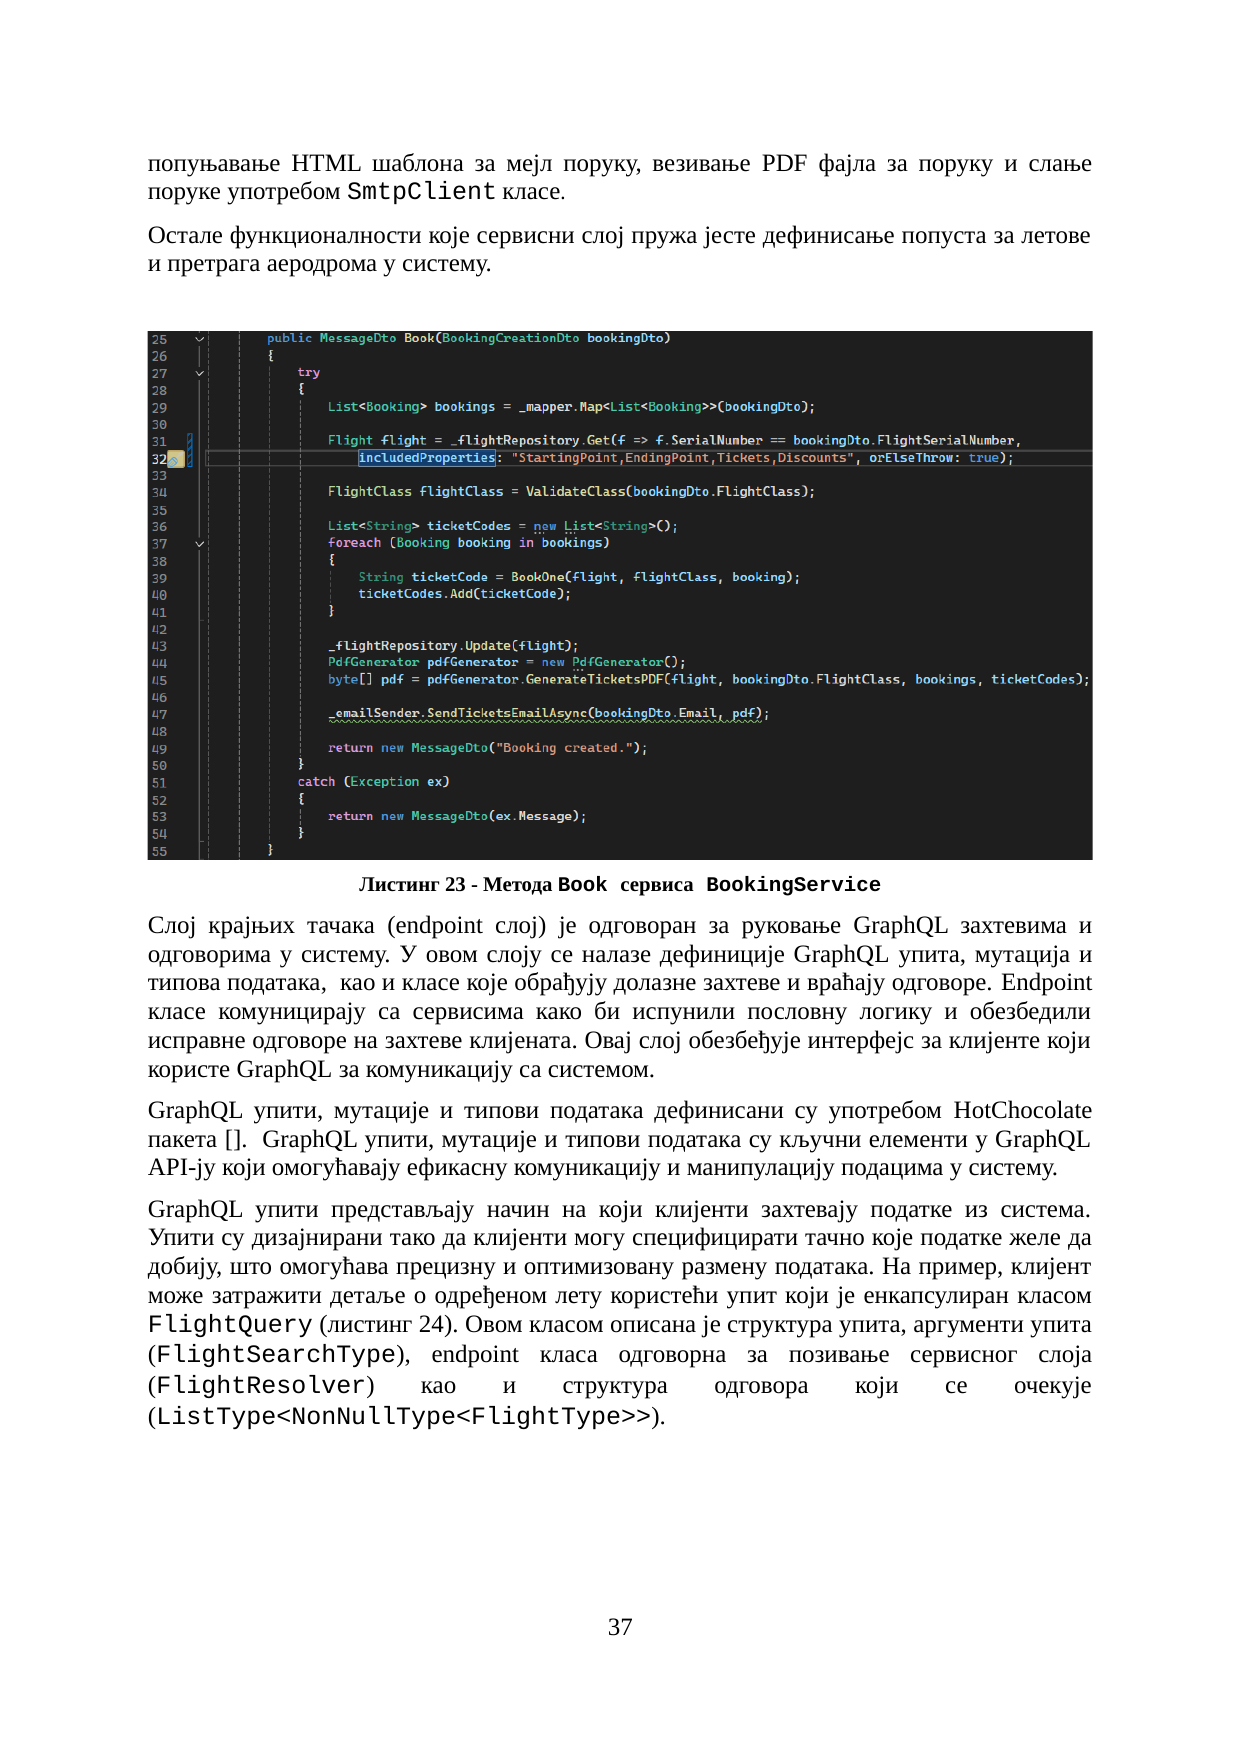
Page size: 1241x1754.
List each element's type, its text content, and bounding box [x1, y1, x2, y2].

text попуњавање HTML шаблона за мејл поруку, везивање PDF фајла за поруку и слање поруке употребом SmtpClient класе. [148, 148, 1092, 207]
picture [147, 331, 1093, 860]
text GraphQL упити представљају начин на који клијенти захтевају податке из система. Упити су дизајнирани тако да клијенти могу специфицирати тачно које податке желе да добију, што омогућава прецизну и оптимизовану размену података. На пример, клијент може затражити детаље о одређеном лету користећи упит који је енкапсулиран класом FlightQuery (листинг 24). Овом класом описана је структура упита, аргументи упита (FlightSearchType), endpoint класа одговорна за позивање сервисног слоја (FlightResolver) као и структура одговора који се очекује (ListType<NonNullType<FlightType>>). [148, 1194, 1092, 1432]
text Слој крајњих тачака (endpoint слој) је одговоран за руковање GraphQL захтевима и одговорима у систему. У овом слоју се налазе дефиниције GraphQL упита, мутација и типова података, као и класе које обрађују долазне захтеве и враћају одговоре. Endpoint класе комуницирају са сервисима како би испунили пословну логику и обезбедили исправне одговоре на захтеве клијената. Овај слој обезбеђује интерфејс за клијенте који користе GraphQL за комуникацију са системом. [148, 910, 1092, 1082]
text GraphQL упити, мутације и типови података дефинисани су употребом HotChocolate пакета []. GraphQL упити, мутације и типови података су кључни елементи у GraphQL API-ју који омогућавају ефикасну комуникацију и манипулацију подацима у систему. [148, 1095, 1092, 1181]
text Остале функционалности које сервисни слој пружа јесте дефинисање попуста за летове и претрага аеродрома у систему. [148, 220, 1092, 277]
text Листинг 23 - Метода Book сервиса BookingService [148, 860, 1092, 897]
